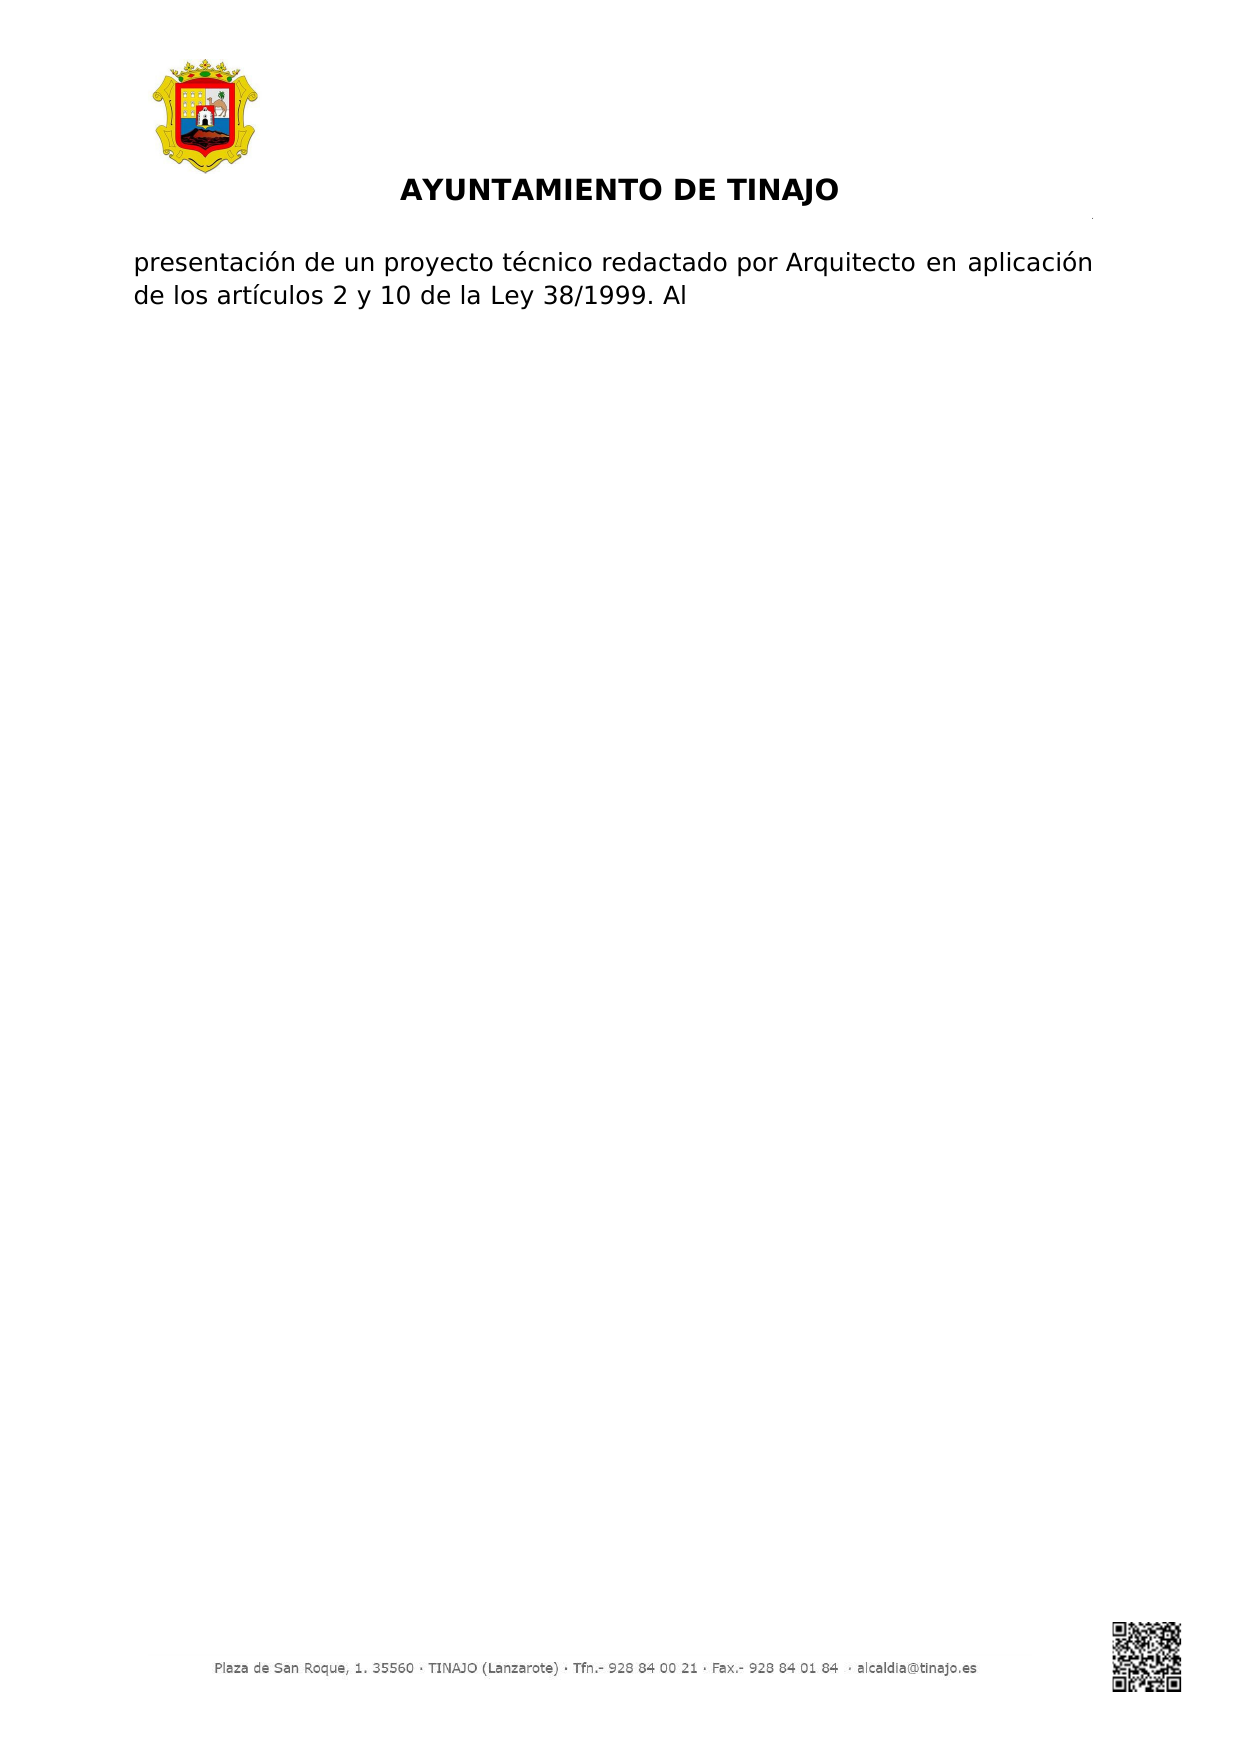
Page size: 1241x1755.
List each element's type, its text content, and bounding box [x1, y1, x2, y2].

list presentación de un proyecto técnico redactado por Arquitecto en aplicación de los artículos 2 y 10 de la Ley 38/1999. Al [133, 248, 1093, 310]
